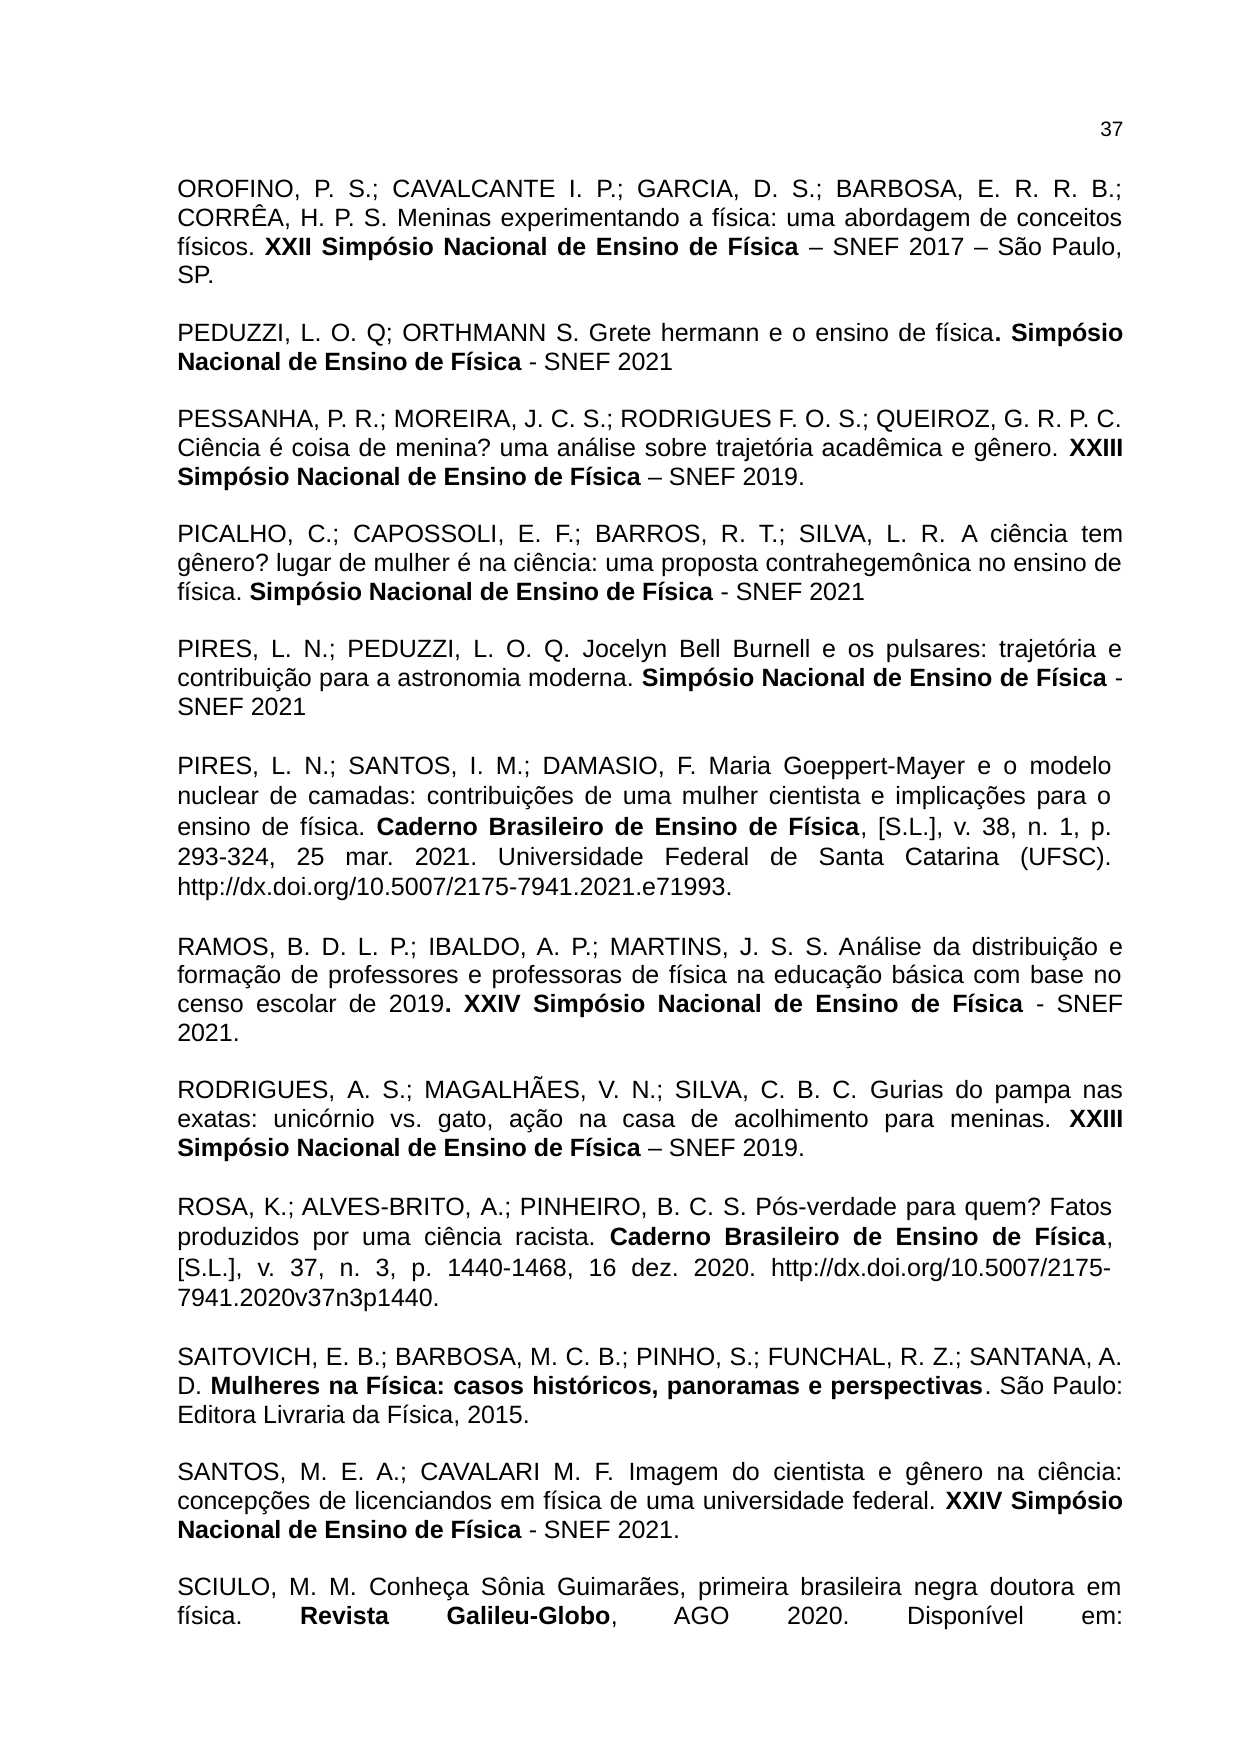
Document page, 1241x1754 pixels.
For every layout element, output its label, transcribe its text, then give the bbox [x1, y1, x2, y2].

text PICALHO, C.; CAPOSSOLI, E. F.; BARROS, R. T.; SILVA, L. R. A ciência tem gênero? lugar de mulher é na ciência: uma proposta contrahegemônica no ensino de física. Simpósio Nacional de Ensino de Física - SNEF 2021 [177, 519, 1123, 605]
text SAITOVICH, E. B.; BARBOSA, M. C. B.; PINHO, S.; FUNCHAL, R. Z.; SANTANA, A. D. Mulheres na Física: casos históricos, panoramas e perspectivas. São Paulo: Editora Livraria da Física, 2015. [177, 1342, 1123, 1429]
text SCIULO, M. M. Conheça Sônia Guimarães, primeira brasileira negra doutora em física. Revista Galileu-Globo, AGO 2020. Disponível em: [177, 1572, 1123, 1630]
text PIRES, L. N.; PEDUZZI, L. O. Q. Jocelyn Bell Burnell e os pulsares: trajetória e contribuição para a astronomia moderna. Simpósio Nacional de Ensino de Física - SNEF 2021 [177, 634, 1123, 720]
text PESSANHA, P. R.; MOREIRA, J. C. S.; RODRIGUES F. O. S.; QUEIROZ, G. R. P. C. Ciência é coisa de menina? uma análise sobre trajetória acadêmica e gênero. XXIII Simpósio Nacional de Ensino de Física – SNEF 2019. [177, 404, 1123, 490]
text PIRES, L. N.; SANTOS, I. M.; DAMASIO, F. Maria Goeppert-Mayer e o modelo nuclear de camadas: contribuições de uma mulher cientista e implicações para o ensino de física. Caderno Brasileiro de Ensino de Física, [S.L.], v. 38, n. 1, p. 293-324, 25 mar. 2021. Universidade Federal de Santa Catarina (UFSC). http://dx.doi.org/10.5007/2175-7941.2021.e71993. [177, 751, 1113, 901]
text RODRIGUES, A. S.; MAGALHÃES, V. N.; SILVA, C. B. C. Gurias do pampa nas exatas: unicórnio vs. gato, ação na casa de acolhimento para meninas. XXIII Simpósio Nacional de Ensino de Física – SNEF 2019. [177, 1075, 1123, 1162]
text OROFINO, P. S.; CAVALCANTE I. P.; GARCIA, D. S.; BARBOSA, E. R. R. B.; CORRÊA, H. P. S. Meninas experimentando a física: uma abordagem de conceitos físicos. XXII Simpósio Nacional de Ensino de Física – SNEF 2017 – São Paulo, SP. [177, 174, 1123, 289]
text ROSA, K.; ALVES-BRITO, A.; PINHEIRO, B. C. S. Pós-verdade para quem? Fatos produzidos por uma ciência racista. Caderno Brasileiro de Ensino de Física, [S.L.], v. 37, n. 3, p. 1440-1468, 16 dez. 2020. http://dx.doi.org/10.5007/2175-7941.2020v37n3p1440. [177, 1192, 1113, 1312]
text PEDUZZI, L. O. Q; ORTHMANN S. Grete hermann e o ensino de física. Simpósio Nacional de Ensino de Física - SNEF 2021 [177, 318, 1123, 375]
text SANTOS, M. E. A.; CAVALARI M. F. Imagem do cientista e gênero na ciência: concepções de licenciandos em física de uma universidade federal. XXIV Simpósio Nacional de Ensino de Física - SNEF 2021. [177, 1457, 1123, 1544]
text RAMOS, B. D. L. P.; IBALDO, A. P.; MARTINS, J. S. S. Análise da distribuição e formação de professores e professoras de física na educação básica com base no censo escolar de 2019. XXIV Simpósio Nacional de Ensino de Física - SNEF 2021. [177, 932, 1123, 1047]
